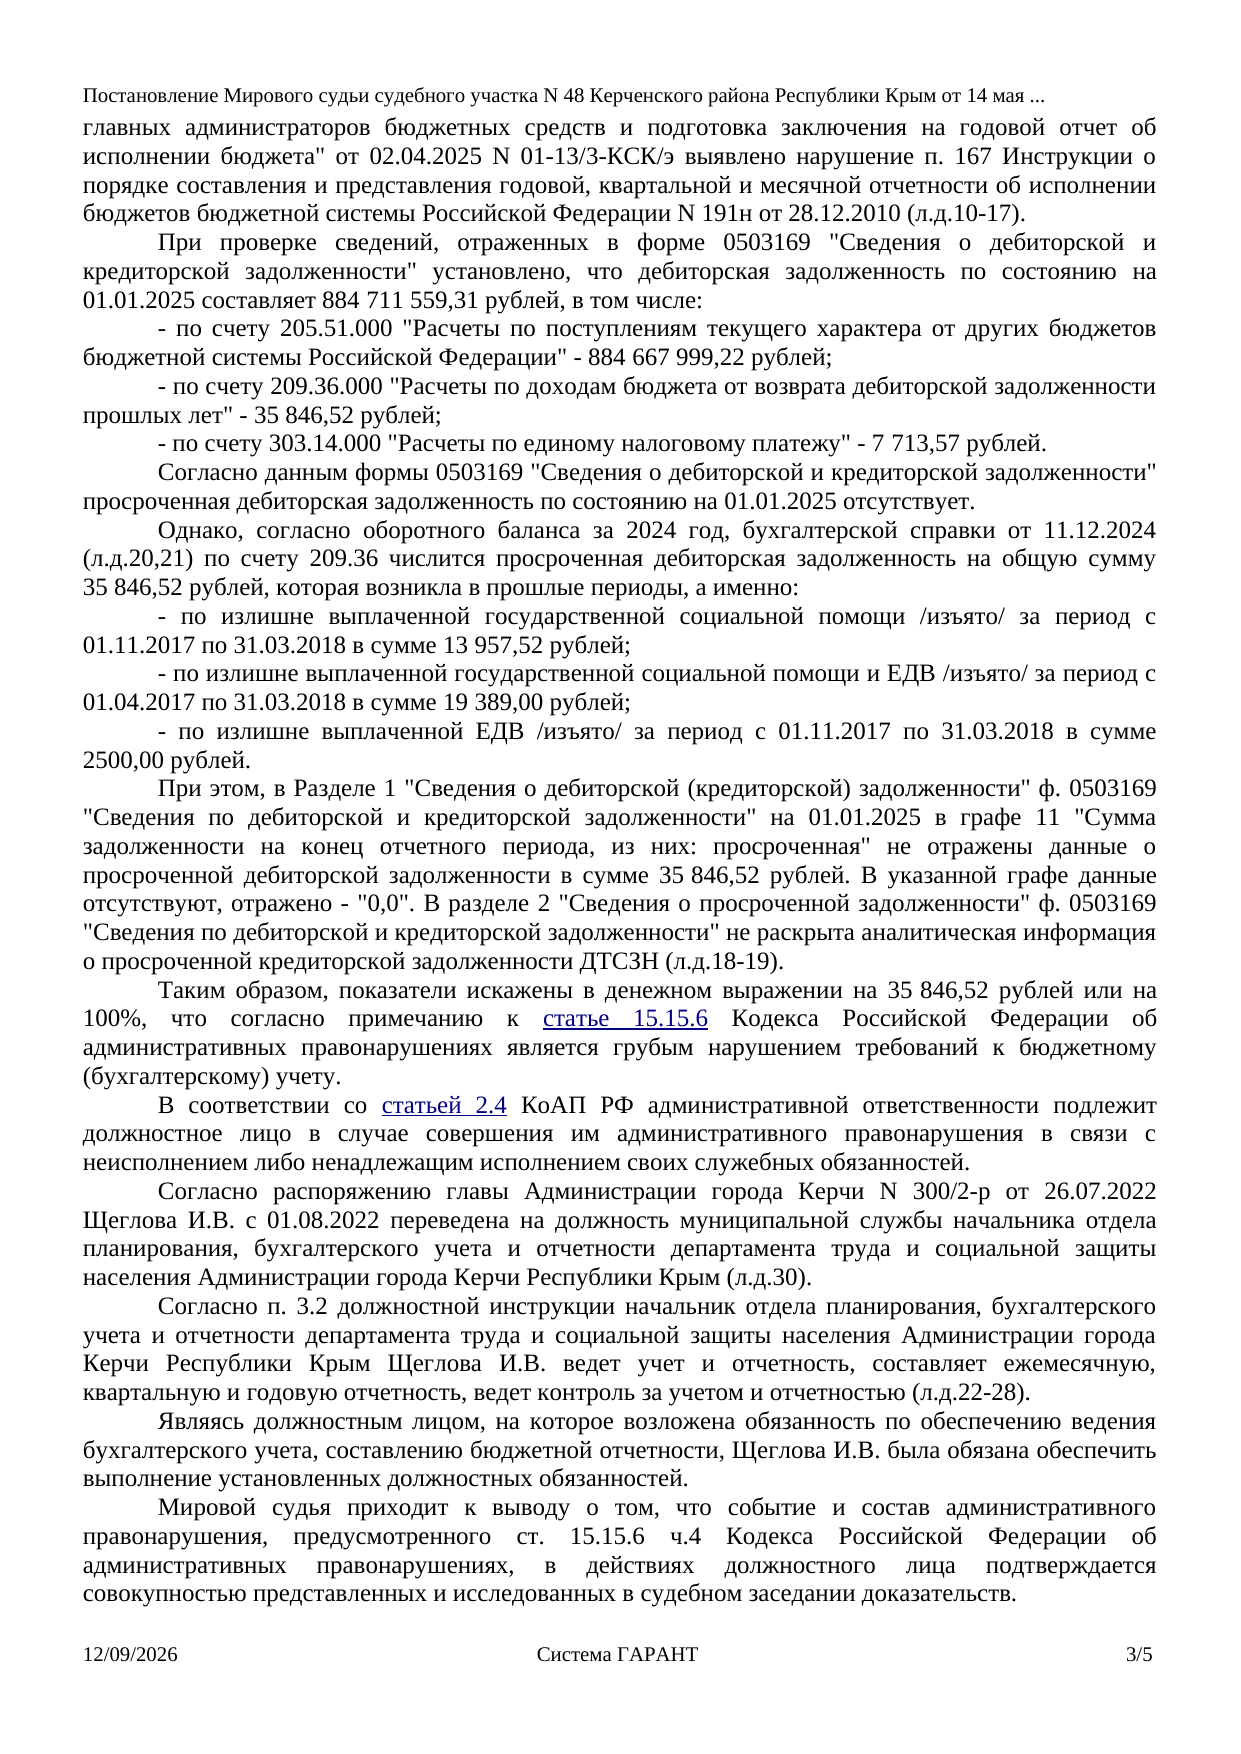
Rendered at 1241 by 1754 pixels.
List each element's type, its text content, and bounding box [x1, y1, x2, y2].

text При этом, в Разделе 1 "Сведения о дебиторской (кредиторской) задолженности" ф. 0503169 "Сведения по дебиторской и кредиторской задолженности" на 01.01.2025 в графе 11 "Сумма задолженности на конец отчетного периода, из них: просроченная" не отражены данные о просроченной дебиторской задолженности в сумме 35 846,52 рублей. В указанной графе данные отсутствуют, отражено - "0,0". В разделе 2 "Сведения о просроченной задолженности" ф. 0503169 "Сведения по дебиторской и кредиторской задолженности" не раскрыта аналитическая информация о просроченной кредиторской задолженности ДТСЗН (л.д.18-19). [83, 773, 1157, 975]
text - по счету 303.14.000 "Расчеты по единому налоговому платежу" - 7 713,57 рублей. [83, 428, 1157, 457]
text При проверке сведений, отраженных в форме 0503169 "Сведения о дебиторской и кредиторской задолженности" установлено, что дебиторская задолженность по состоянию на 01.01.2025 составляет 884 711 559,31 рублей, в том числе: [83, 227, 1157, 313]
text - по излишне выплаченной ЕДВ /изъято/ за период с 01.11.2017 по 31.03.2018 в сумме 2500,00 рублей. [83, 716, 1157, 773]
text Согласно п. 3.2 должностной инструкции начальник отдела планирования, бухгалтерского учета и отчетности департамента труда и социальной защиты населения Администрации города Керчи Республики Крым Щеглова И.В. ведет учет и отчетность, составляет ежемесячную, квартальную и годовую отчетность, ведет контроль за учетом и отчетностью (л.д.22-28). [83, 1291, 1157, 1406]
text главных администраторов бюджетных средств и подготовка заключения на годовой отчет об исполнении бюджета" от 02.04.2025 N 01-13/3-КСК/э выявлено нарушение п. 167 Инструкции о порядке составления и представления годовой, квартальной и месячной отчетности об исполнении бюджетов бюджетной системы Российской Федерации N 191н от 28.12.2010 (л.д.10-17). [83, 112, 1157, 227]
text Согласно данным формы 0503169 "Сведения о дебиторской и кредиторской задолженности" просроченная дебиторская задолженность по состоянию на 01.01.2025 отсутствует. [83, 457, 1157, 515]
text Однако, согласно оборотного баланса за 2024 год, бухгалтерской справки от 11.12.2024 (л.д.20,21) по счету 209.36 числится просроченная дебиторская задолженность на общую сумму 35 846,52 рублей, которая возникла в прошлые периоды, а именно: [83, 515, 1157, 601]
text - по счету 209.36.000 "Расчеты по доходам бюджета от возврата дебиторской задолженности прошлых лет" - 35 846,52 рублей; [83, 371, 1157, 428]
text - по излишне выплаченной государственной социальной помощи /изъято/ за период с 01.11.2017 по 31.03.2018 в сумме 13 957,52 рублей; [83, 601, 1157, 658]
text Мировой судья приходит к выводу о том, что событие и состав административного правонарушения, предусмотренного ст. 15.15.6 ч.4 Кодекса Российской Федерации об административных правонарушениях, в действиях должностного лица подтверждается совокупностью представленных и исследованных в судебном заседании доказательств. [83, 1492, 1157, 1607]
text В соответствии со статьей 2.4 КоАП РФ административной ответственности подлежит должностное лицо в случае совершения им административного правонарушения в связи с неисполнением либо ненадлежащим исполнением своих служебных обязанностей. [83, 1090, 1157, 1176]
text Являясь должностным лицом, на которое возложена обязанность по обеспечению ведения бухгалтерского учета, составлению бюджетной отчетности, Щеглова И.В. была обязана обеспечить выполнение установленных должностных обязанностей. [83, 1406, 1157, 1492]
text - по счету 205.51.000 "Расчеты по поступлениям текущего характера от других бюджетов бюджетной системы Российской Федерации" - 884 667 999,22 рублей; [83, 313, 1157, 371]
text Согласно распоряжению главы Администрации города Керчи N 300/2-р от 26.07.2022 Щеглова И.В. с 01.08.2022 переведена на должность муниципальной службы начальника отдела планирования, бухгалтерского учета и отчетности департамента труда и социальной защиты населения Администрации города Керчи Республики Крым (л.д.30). [83, 1176, 1157, 1291]
text - по излишне выплаченной государственной социальной помощи и ЕДВ /изъято/ за период с 01.04.2017 по 31.03.2018 в сумме 19 389,00 рублей; [83, 658, 1157, 716]
text Таким образом, показатели искажены в денежном выражении на 35 846,52 рублей или на 100%, что согласно примечанию к статье 15.15.6 Кодекса Российской Федерации об административных правонарушениях является грубым нарушением требований к бюджетному (бухгалтерскому) учету. [83, 975, 1157, 1090]
